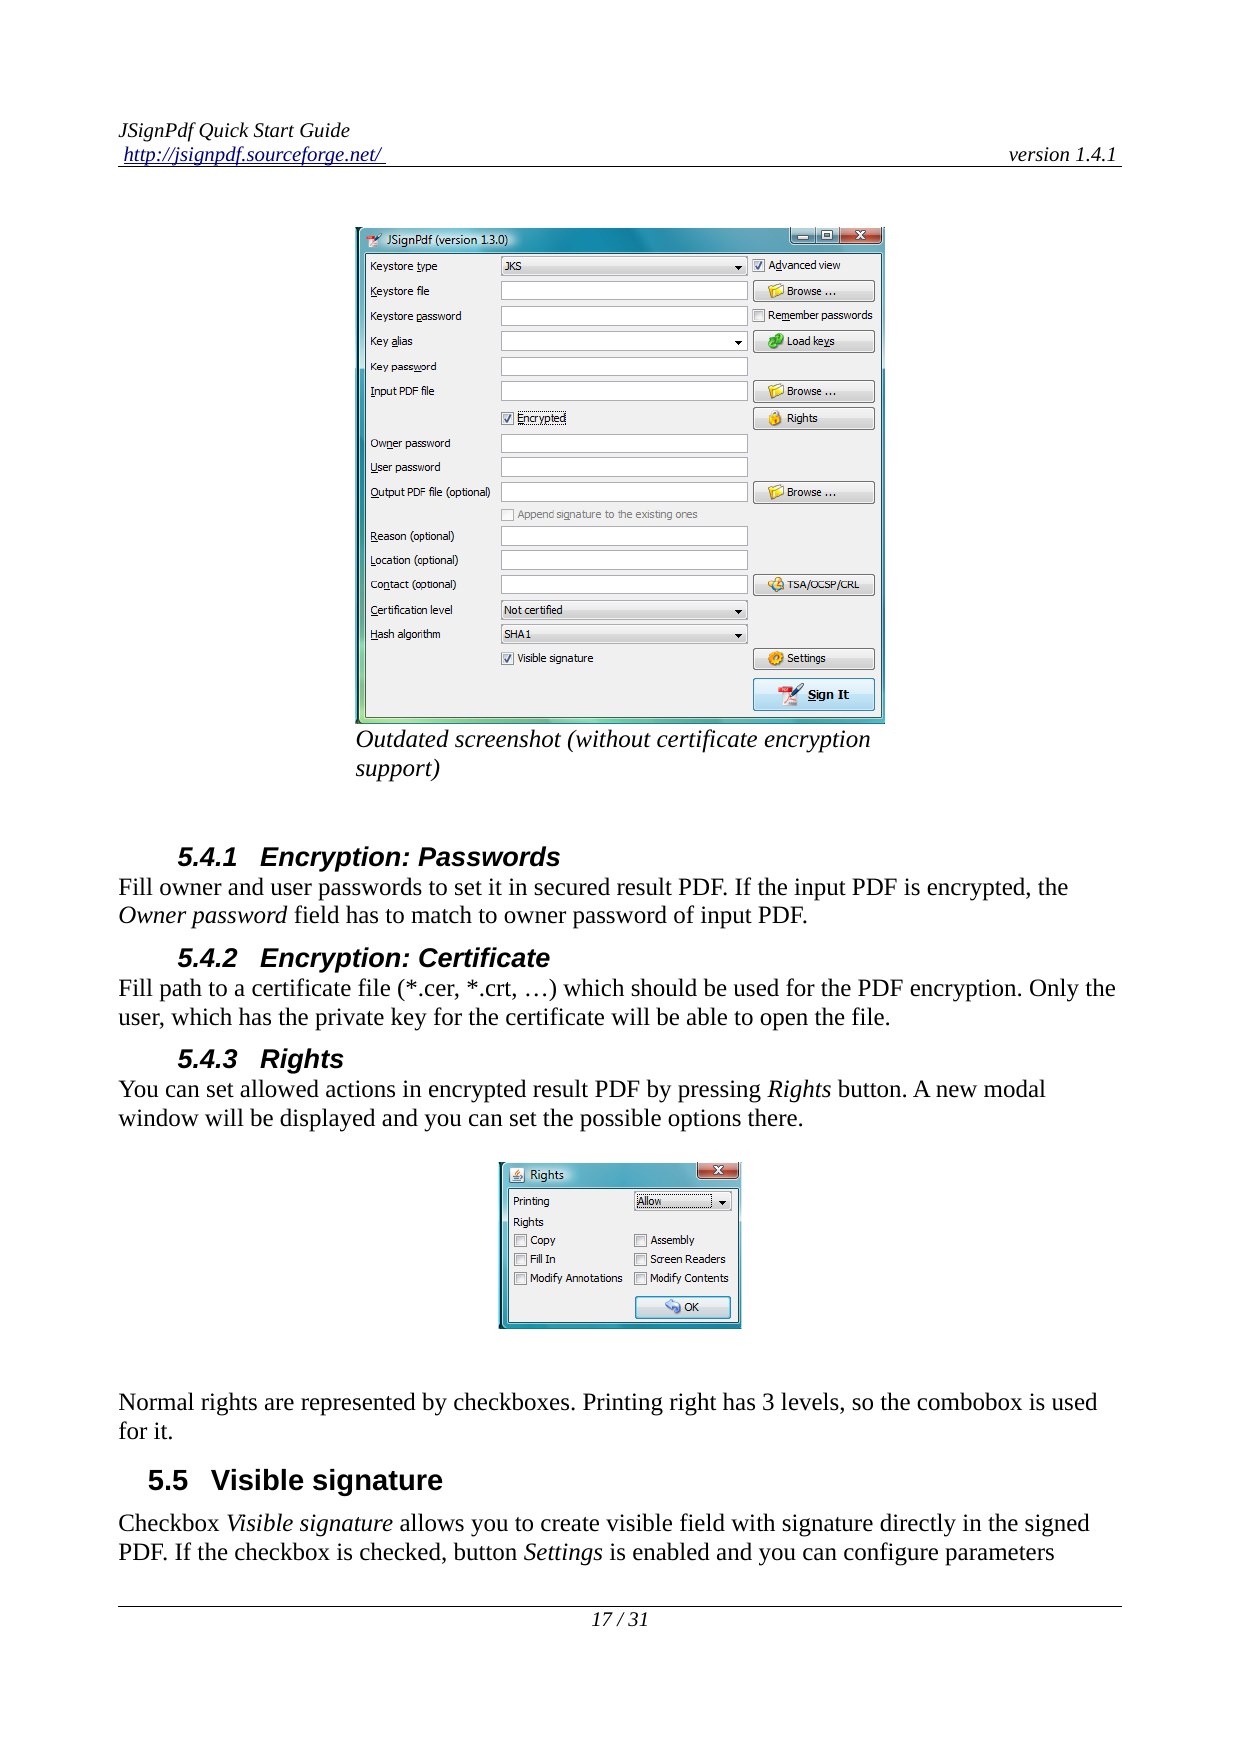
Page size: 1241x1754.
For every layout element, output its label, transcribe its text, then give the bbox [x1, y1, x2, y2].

text Fill path to a certificate file (*.cer, *.crt, …) which should be used for the PDF encryption. Only the user, which has the private key for the certificate will be able to open the file. [118, 973, 1122, 1031]
picture [355, 227, 885, 724]
text You can set allowed actions in encrypted result PDF by pressing Rights button. A new modal window will be displayed and you can set the possible options there. [118, 1074, 1122, 1132]
picture [498, 1162, 742, 1329]
text Fill owner and user passwords to set it in secured result PDF. If the input PDF is encrypted, the Owner password field has to match to owner password of input PDF. [118, 872, 1122, 929]
subtitle Rights [177, 1043, 1122, 1074]
subtitle Encryption: Certificate [177, 942, 1122, 973]
subtitle Encryption: Passwords [177, 841, 1122, 872]
text Checkbox Visible signature allows you to create visible field with signature directly in the signed PDF. If the checkbox is checked, button Settings is enabled and you can configure parameters [118, 1508, 1122, 1566]
text Normal rights are represented by checkboxes. Printing right has 3 levels, so the combobox is used for it. [118, 1387, 1122, 1445]
subtitle Visible signature [148, 1463, 1116, 1497]
text Outdated screenshot (without certificate encryption support) [355, 724, 885, 782]
